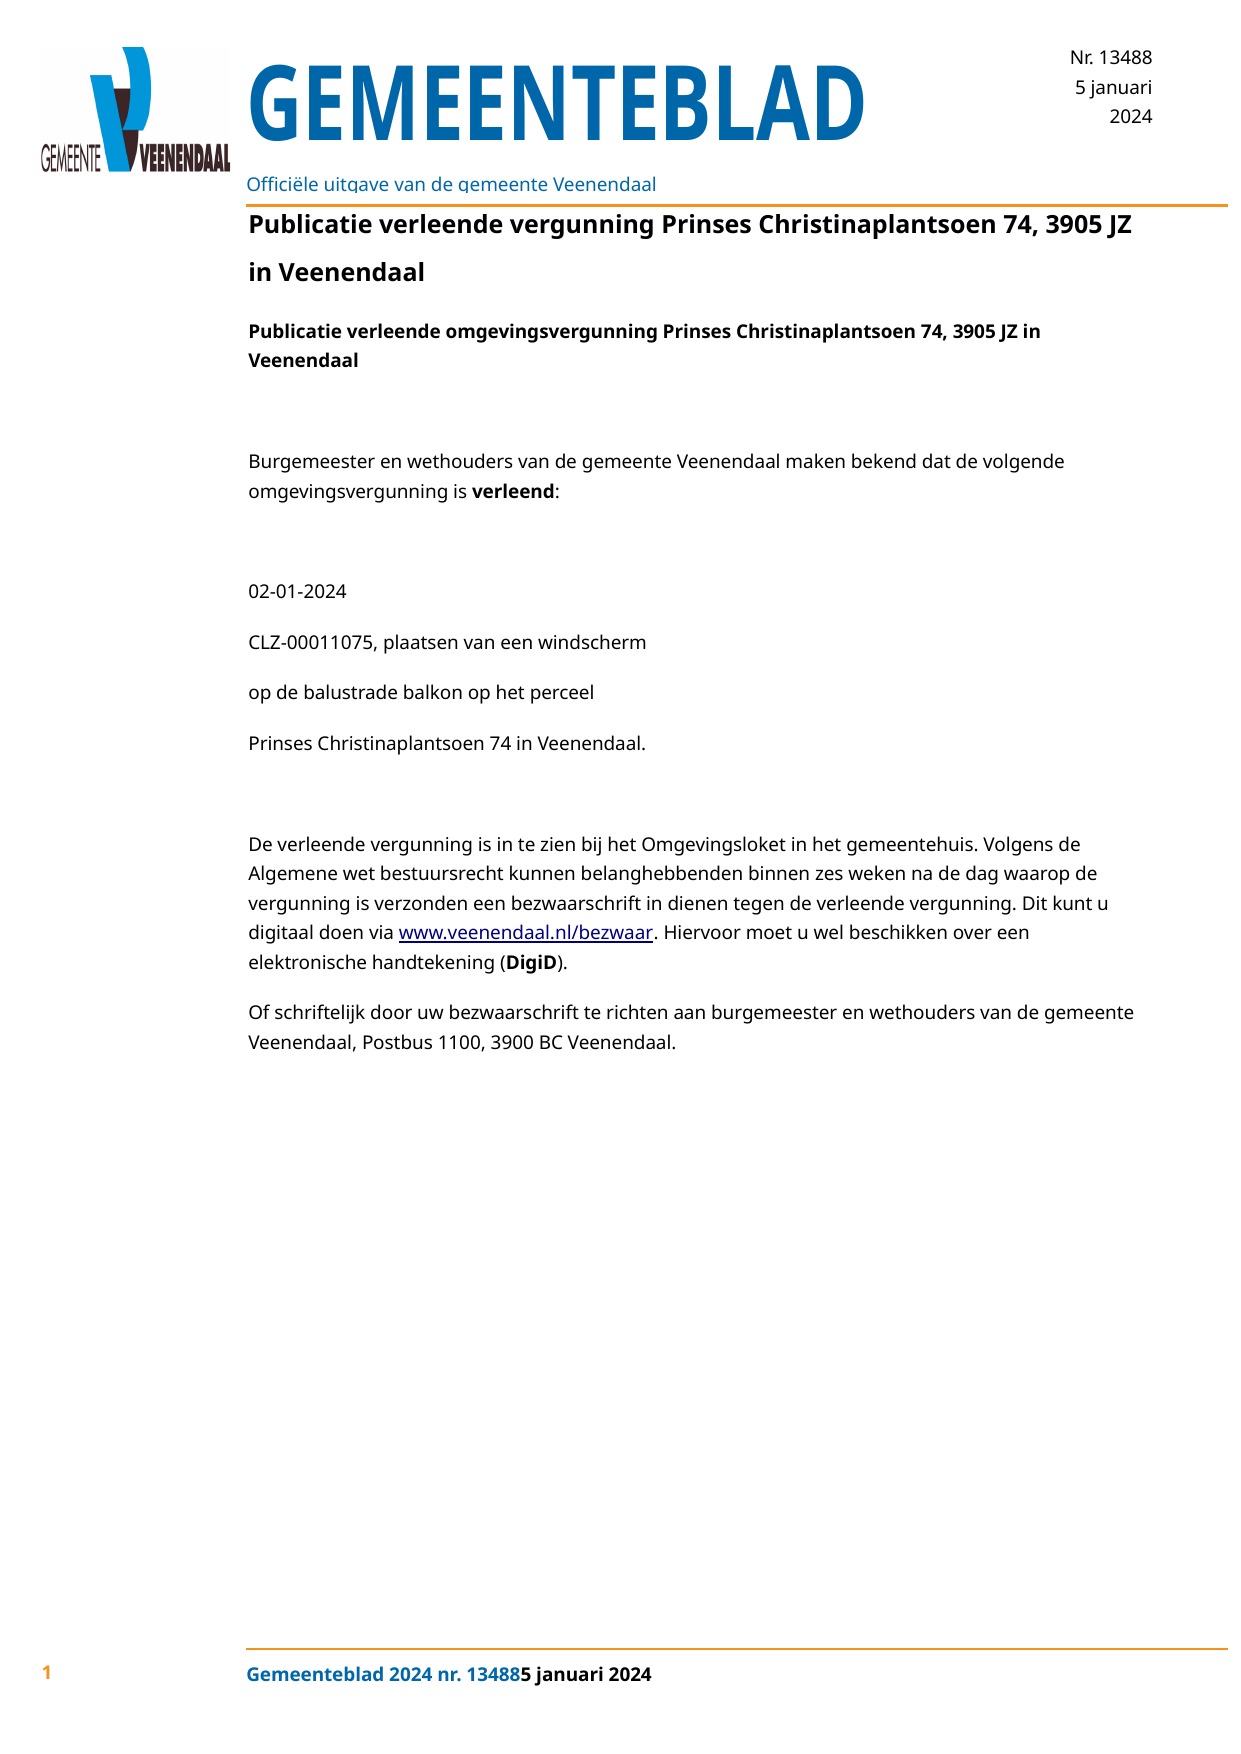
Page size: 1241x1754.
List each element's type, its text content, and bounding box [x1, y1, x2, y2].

text Of schriftelijk door uw bezwaarschrift te richten aan burgemeester en wethouders van de gemeente Veenendaal, Postbus 1100, 3900 BC Veenendaal. [248, 999, 1152, 1055]
text Burgemeester en wethouders van de gemeente Veenendaal maken bekend dat de volgende omgevingsvergunning is verleend: [248, 448, 1152, 504]
text 02-01-2024 [248, 579, 1152, 604]
text CLZ-00011075, plaatsen van een windscherm [248, 629, 1152, 655]
text op de balustrade balkon op het perceel [248, 679, 1152, 705]
picture [41, 47, 130, 172]
picture [123, 47, 231, 172]
text Publicatie verleende vergunning Prinses Christinaplantsoen 74, 3905 JZ in Veenendaal [248, 207, 1152, 288]
text Publicatie verleende omgevingsvergunning Prinses Christinaplantsoen 74, 3905 JZ in Veenendaal [248, 318, 1152, 373]
text Prinses Christinaplantsoen 74 in Veenendaal. [248, 730, 1152, 756]
text De verleende vergunning is in te zien bij het Omgevingsloket in het gemeentehuis. Volgens de Algemene wet bestuursrecht kunnen belanghebbenden binnen zes weken na de dag waarop de vergunning is verzonden een bezwaarschrift in dienen tegen de verleende vergunning. Dit kunt u digitaal doen via www.veenendaal.nl/bezwaar. Hiervoor moet u wel beschikken over een elektronische handtekening (DigiD). [248, 831, 1152, 975]
